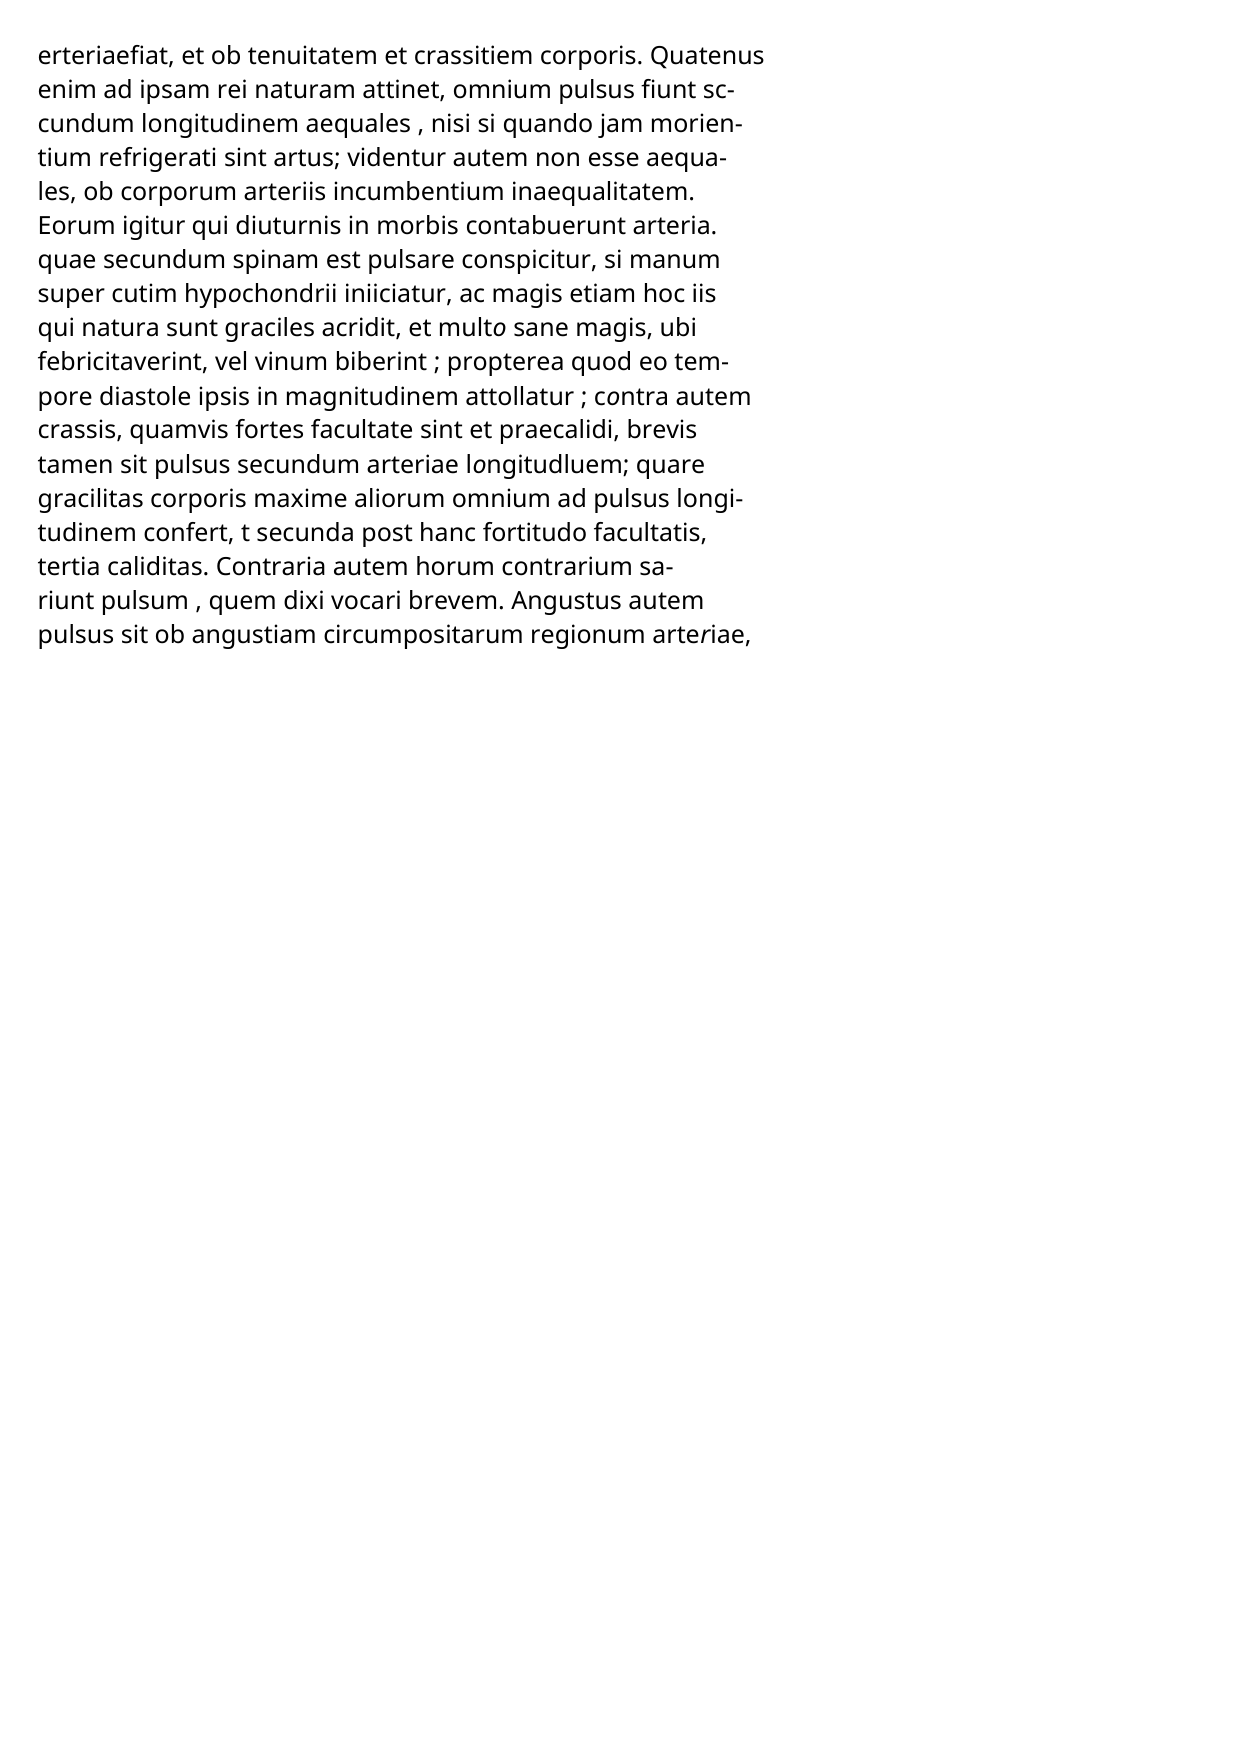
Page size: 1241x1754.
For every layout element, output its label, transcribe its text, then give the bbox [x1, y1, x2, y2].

text erteriaefiat, et ob tenuitatem et crassitiem corporis. Quatenus enim ad ipsam rei naturam attinet, omnium pulsus fiunt sc- cundum longitudinem aequales , nisi si quando jam morien- tium refrigerati sint artus; videntur autem non esse aequa- les, ob corporum arteriis incumbentium inaequalitatem. Eorum igitur qui diuturnis in morbis contabuerunt arteria. quae secundum spinam est pulsare conspicitur, si manum super cutim hypochondrii iniiciatur, ac magis etiam hoc iis qui natura sunt graciles acridit, et multo sane magis, ubi febricitaverint, vel vinum biberint ; propterea quod eo tem- pore diastole ipsis in magnitudinem attollatur ; contra autem crassis, quamvis fortes facultate sint et praecalidi, brevis tamen sit pulsus secundum arteriae longitudluem; quare gracilitas corporis maxime aliorum omnium ad pulsus longi- tudinem confert, t secunda post hanc fortitudo facultatis, tertia caliditas. Contraria autem horum contrarium sa- riunt pulsum , quem dixi vocari brevem. Angustus autem pulsus sit ob angustiam circumpositarum regionum arteriae, [37, 37, 1203, 651]
